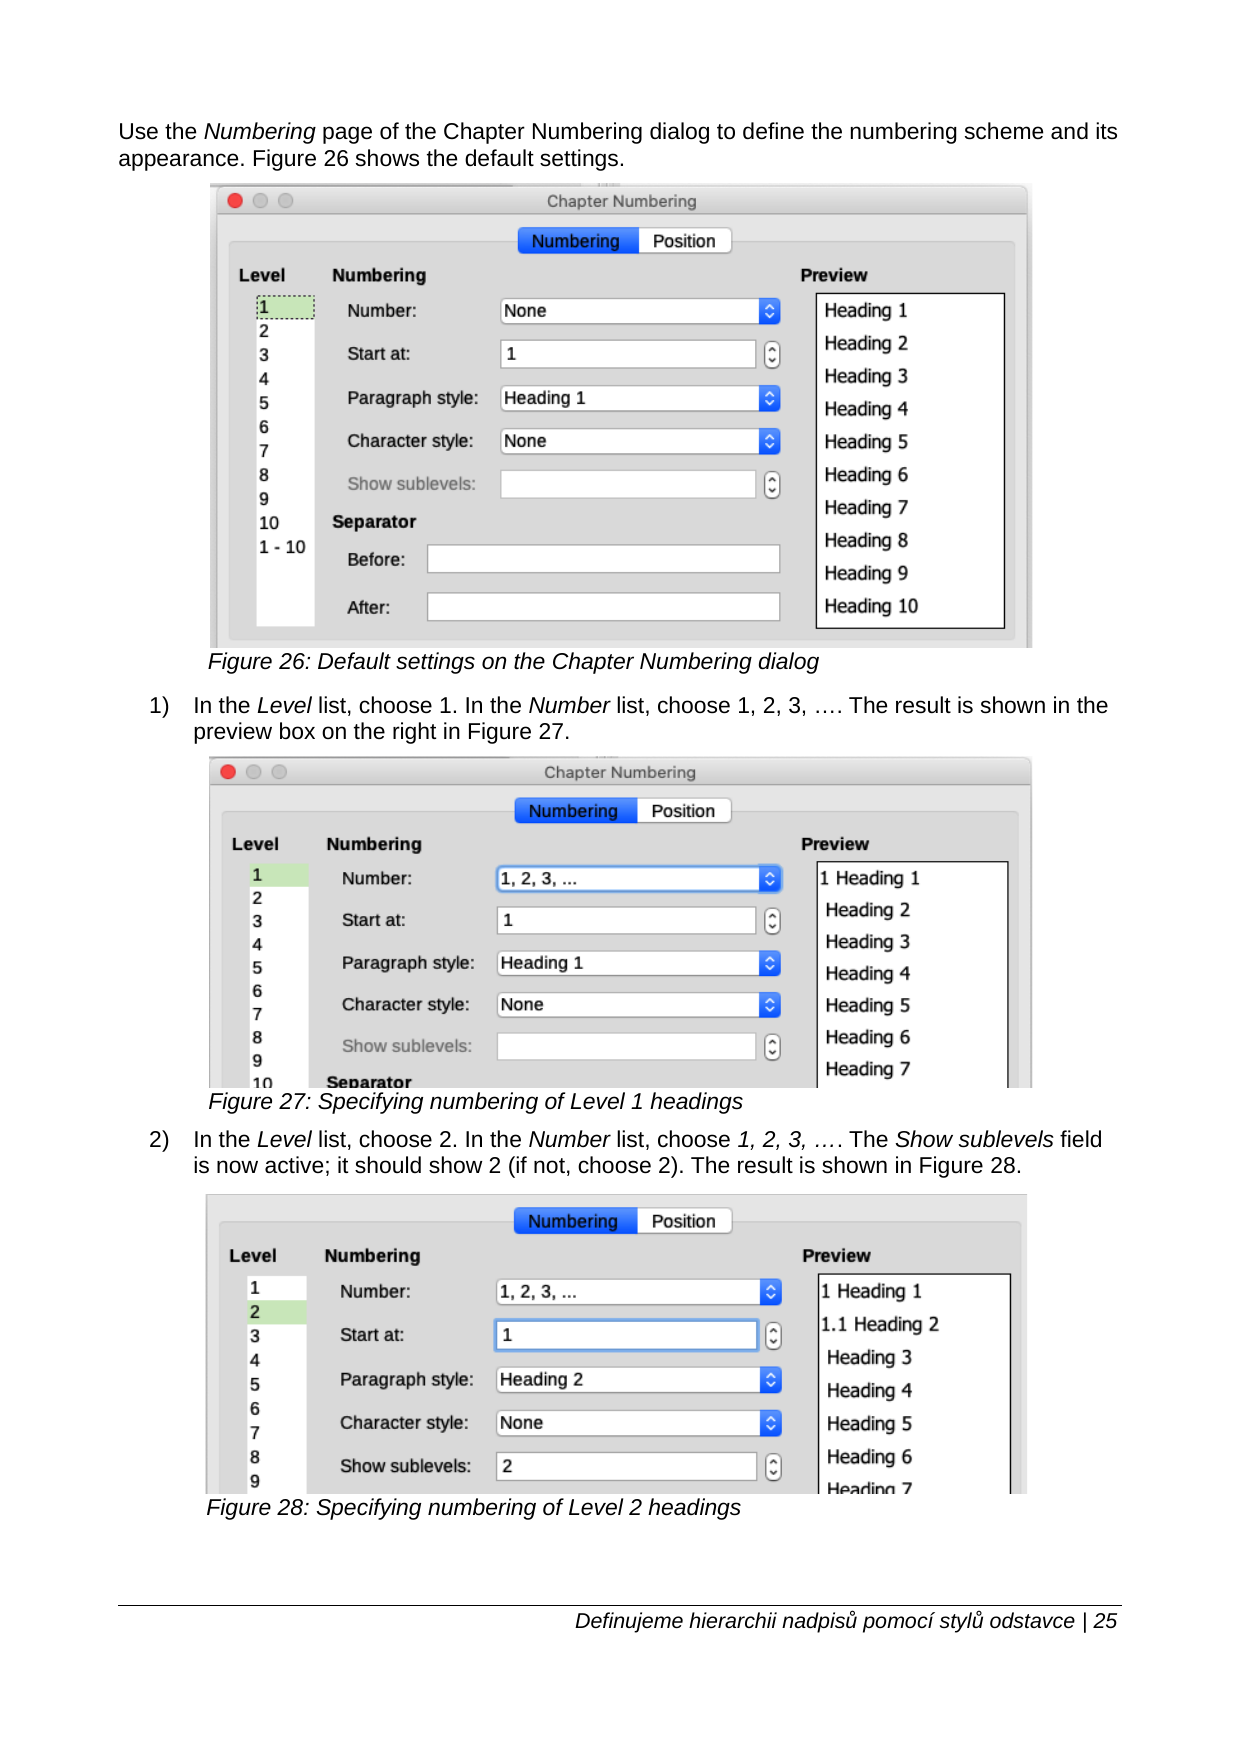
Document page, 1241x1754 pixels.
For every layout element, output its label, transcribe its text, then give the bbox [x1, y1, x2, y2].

list In the Level list, choose 2. In the Number list, choose 1, 2, 3, …. The Show sublevels field is now active; it should show 2 (if not, choose 2). The result is shown in Figure 28. [169, 1126, 1122, 1179]
picture [209, 756, 1033, 1088]
text Figure 26: Default settings on the Chapter Numbering dialog [208, 648, 1033, 674]
picture [205, 1194, 1028, 1494]
list Use the Numbering page of the Chapter Numbering dialog to define the numbering scheme and its appearance. Figure 26 shows the default settings. [118, 118, 1122, 171]
list In the Level list, choose 1. In the Number list, choose 1, 2, 3, …. The result is shown in the preview box on the right in Figure 27. [169, 692, 1122, 744]
text Figure 27: Specifying numbering of Level 1 headings [208, 1088, 1032, 1114]
picture [210, 183, 1033, 648]
text Figure 28: Specifying numbering of Level 2 headings [206, 1494, 1034, 1520]
